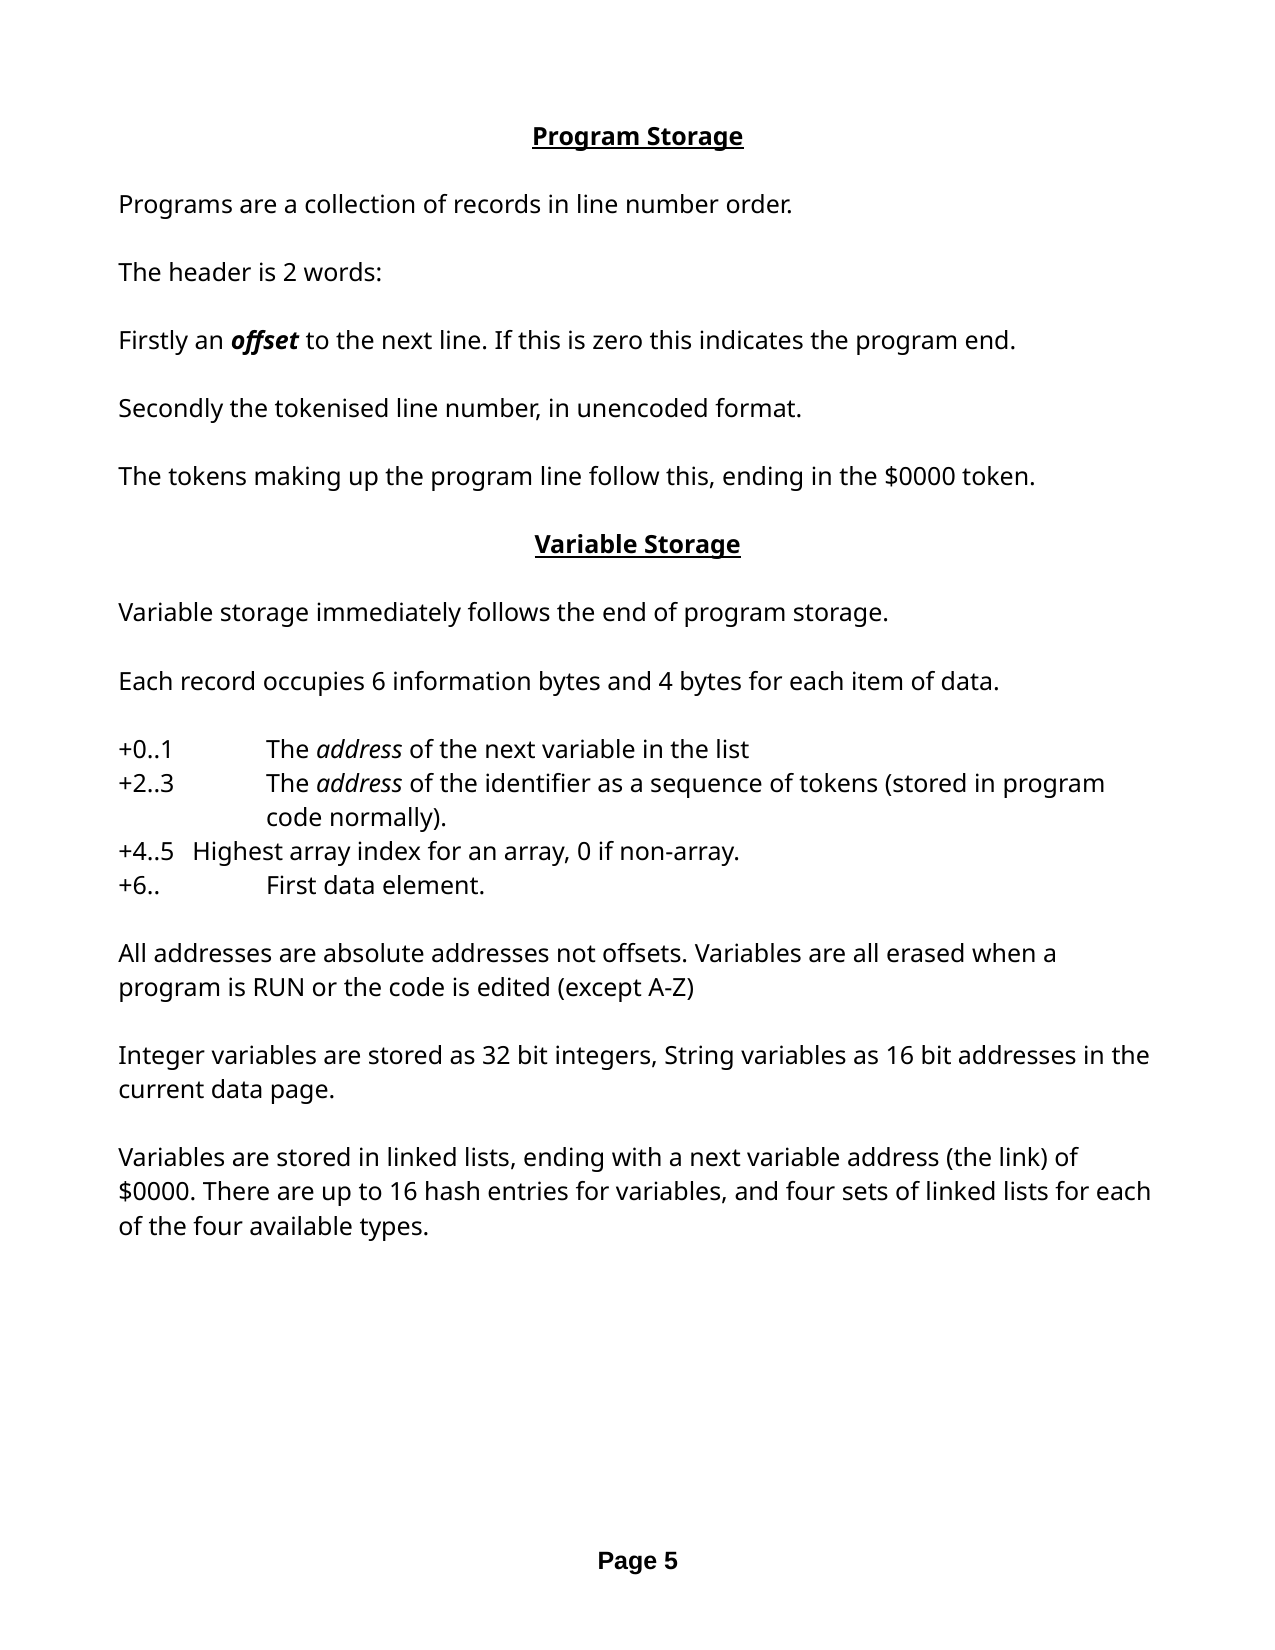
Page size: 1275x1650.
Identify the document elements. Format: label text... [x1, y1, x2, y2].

text Each record occupies 6 information bytes and 4 bytes for each item of data. [118, 663, 1157, 697]
text Variable storage immediately follows the end of program storage. [118, 595, 1157, 629]
text Secondly the tokenised line number, in unencoded format. [118, 391, 1157, 425]
text +2..3 The address of the identifier as a sequence of tokens (stored in program code normally). [118, 765, 1157, 833]
text Integer variables are stored as 32 bit integers, String variables as 16 bit addresses in the current data page. [118, 1038, 1157, 1106]
text Firstly an offset to the next line. If this is zero this indicates the program end. [118, 322, 1157, 357]
text Variable Storage [118, 527, 1157, 561]
text The header is 2 words: [118, 254, 1157, 288]
text +0..1 The address of the next variable in the list [118, 731, 1157, 765]
text +6.. First data element. [118, 867, 1157, 902]
text Program Storage [118, 118, 1157, 152]
text +4..5 Highest array index for an array, 0 if non-array. [118, 833, 1157, 867]
text Programs are a collection of records in line number order. [118, 186, 1157, 220]
text The tokens making up the program line follow this, ending in the $0000 token. [118, 459, 1157, 493]
text Variables are stored in linked lists, ending with a next variable address (the link) of $0000. There are up to 16 hash entries for variables, and four sets of linked lists for each of the four available types. [118, 1140, 1157, 1242]
text All addresses are absolute addresses not offsets. Variables are all erased when a program is RUN or the code is edited (except A-Z) [118, 936, 1157, 1004]
